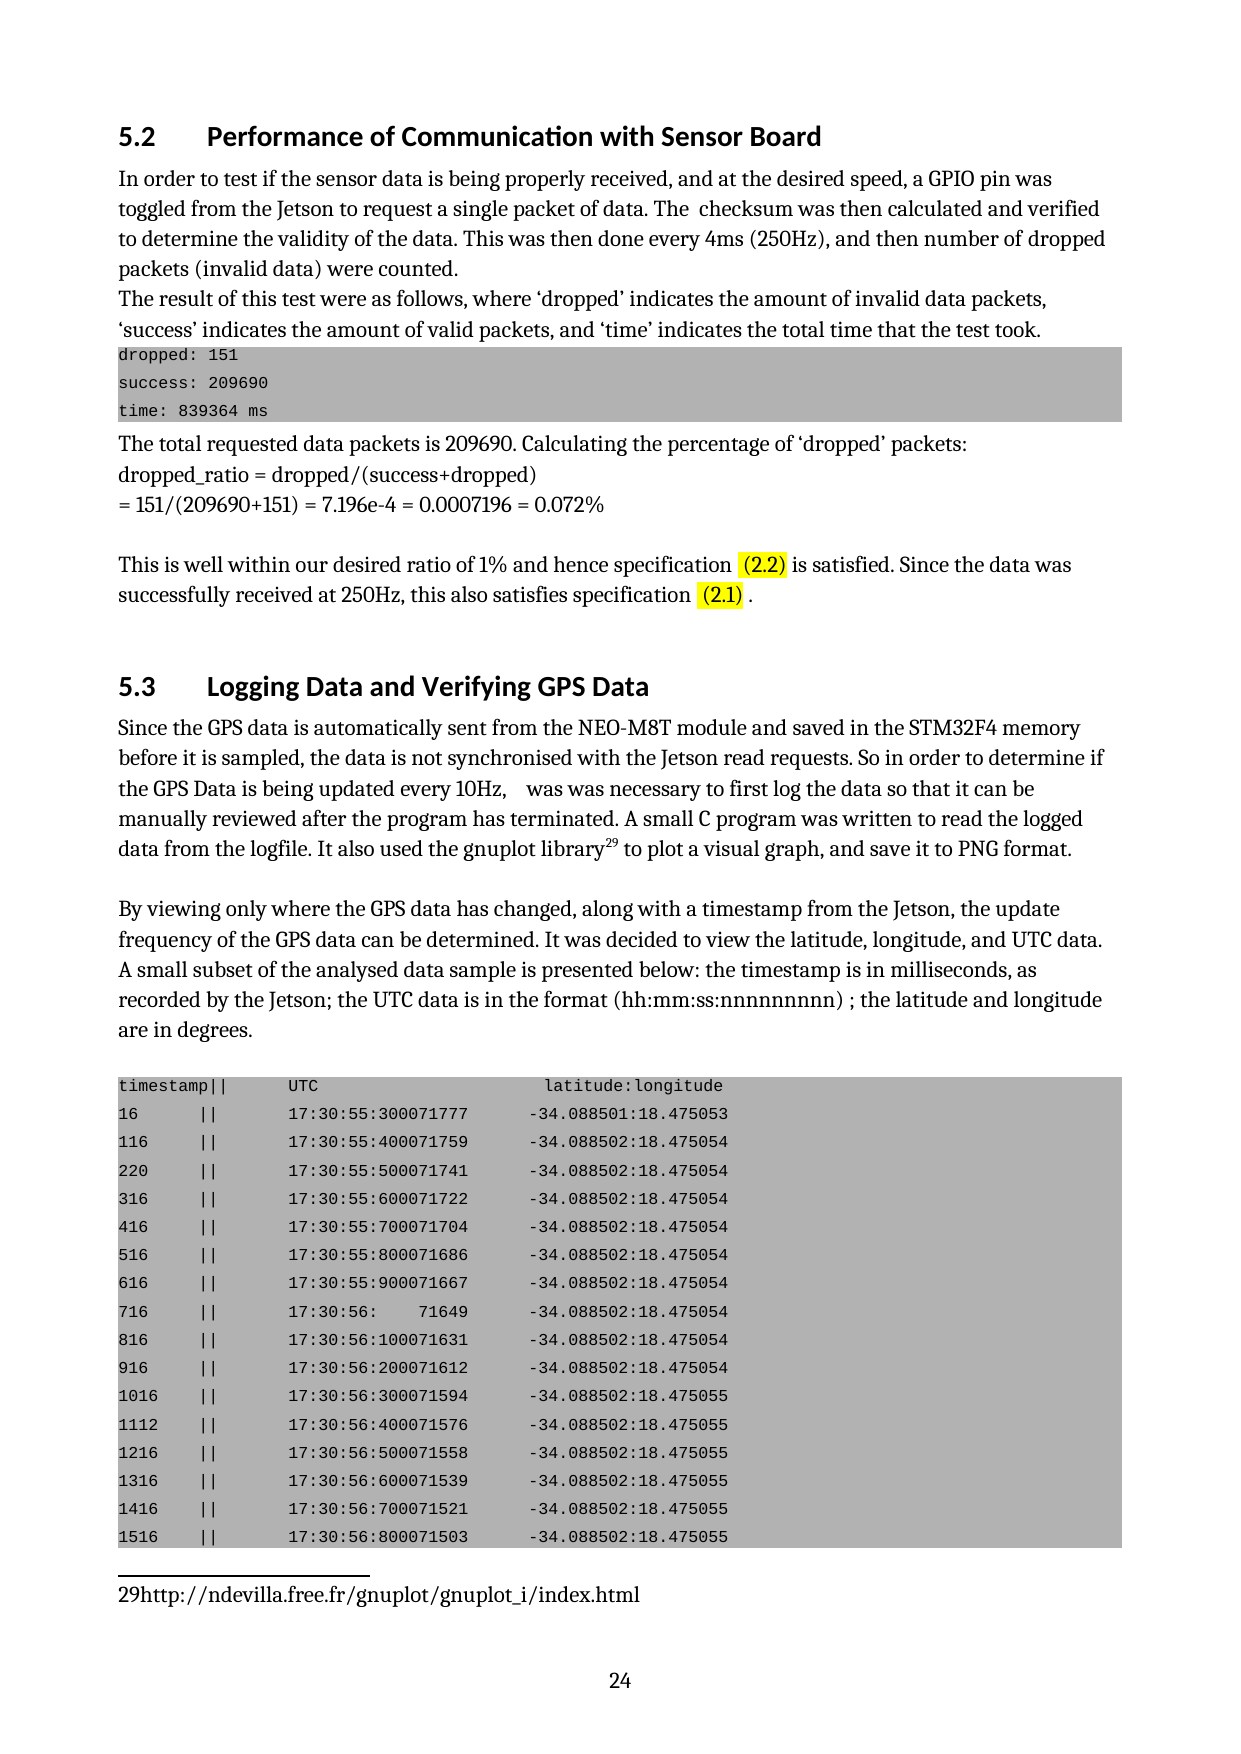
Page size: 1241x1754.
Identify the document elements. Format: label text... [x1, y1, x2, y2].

text time: 839364 ms [118, 403, 1122, 422]
text The result of this test were as follows, where ‘dropped’ indicates the amount of invalid data packets, ‘success’ indicates the amount of valid packets, and ‘time’ indicates the total time that the test took. [118, 286, 1122, 343]
text In order to test if the sensor data is being properly received, and at the desired speed, a GPIO pin was toggled from the Jetson to request a single packet of data. The checksum was then calculated and verified to determine the validity of the data. This was then done every 4ms (250Hz), and then number of dropped packets (invalid data) were counted. [118, 165, 1122, 282]
text 116 || 17:30:55:400071759 -34.088502:18.475054 [118, 1134, 1122, 1153]
text dropped: 151 [118, 347, 1122, 365]
text http://ndevilla.free.fr/gnuplot/gnuplot_i/index.html [118, 1582, 1122, 1608]
text 1016 || 17:30:56:300071594 -34.088502:18.475055 [118, 1388, 1122, 1407]
text This is well within our desired ratio of 1% and hence specification (2.2) is satisfied. Since the data was successfully received at 250Hz, this also satisfies specification (2.1) . [118, 552, 1122, 609]
text 16 || 17:30:55:300071777 -34.088501:18.475053 [118, 1106, 1122, 1124]
text 1416 || 17:30:56:700071521 -34.088502:18.475055 [118, 1501, 1122, 1520]
text 916 || 17:30:56:200071612 -34.088502:18.475054 [118, 1360, 1122, 1378]
text Since the GPS data is automatically sent from the NEO-M8T module and saved in the STM32F4 memory before it is sampled, the data is not synchronised with the Jetson read requests. So in order to determine if the GPS Data is being updated every 10Hz, was was necessary to first log the data so that it can be manually reviewed after the program has terminated. A small C program was written to read the logged data from the logfile. It also used the gnuplot library to plot a visual graph, and save it to PNG format. [118, 715, 1122, 862]
text 1516 || 17:30:56:800071503 -34.088502:18.475055 [118, 1529, 1122, 1548]
text By viewing only where the GPS data has changed, along with a timestamp from the Jetson, the update frequency of the GPS data can be determined. It was decided to view the latitude, longitude, and UTC data. A small subset of the analysed data sample is presented below: the timestamp is in milliseconds, as recorded by the Jetson; the UTC data is in the format (hh:mm:ss:nnnnnnnnn) ; the latitude and longitude are in degrees. [118, 896, 1122, 1043]
text dropped_ratio = dropped/(success+dropped) = 151/(209690+151) = 7.196e-4 = 0.0007196 = 0.072% [118, 461, 1122, 518]
text timestamp|| UTC latitude:longitude [118, 1077, 1122, 1096]
subtitle Logging Data and Verifying GPS Data [118, 668, 1122, 703]
text The total requested data packets is 209690. Calculating the percentage of ‘dropped’ packets: [118, 431, 1122, 458]
text 1316 || 17:30:56:600071539 -34.088502:18.475055 [118, 1473, 1122, 1491]
text 716 || 17:30:56: 71649 -34.088502:18.475054 [118, 1303, 1122, 1322]
text 1112 || 17:30:56:400071576 -34.088502:18.475055 [118, 1416, 1122, 1435]
text 416 || 17:30:55:700071704 -34.088502:18.475054 [118, 1218, 1122, 1237]
text 516 || 17:30:55:800071686 -34.088502:18.475054 [118, 1247, 1122, 1266]
subtitle Performance of Communication with Sensor Board [118, 118, 1122, 154]
text 816 || 17:30:56:100071631 -34.088502:18.475054 [118, 1331, 1122, 1350]
text 616 || 17:30:55:900071667 -34.088502:18.475054 [118, 1275, 1122, 1294]
text 1216 || 17:30:56:500071558 -34.088502:18.475055 [118, 1444, 1122, 1463]
text 220 || 17:30:55:500071741 -34.088502:18.475054 [118, 1162, 1122, 1181]
text 316 || 17:30:55:600071722 -34.088502:18.475054 [118, 1190, 1122, 1209]
text success: 209690 [118, 375, 1122, 394]
